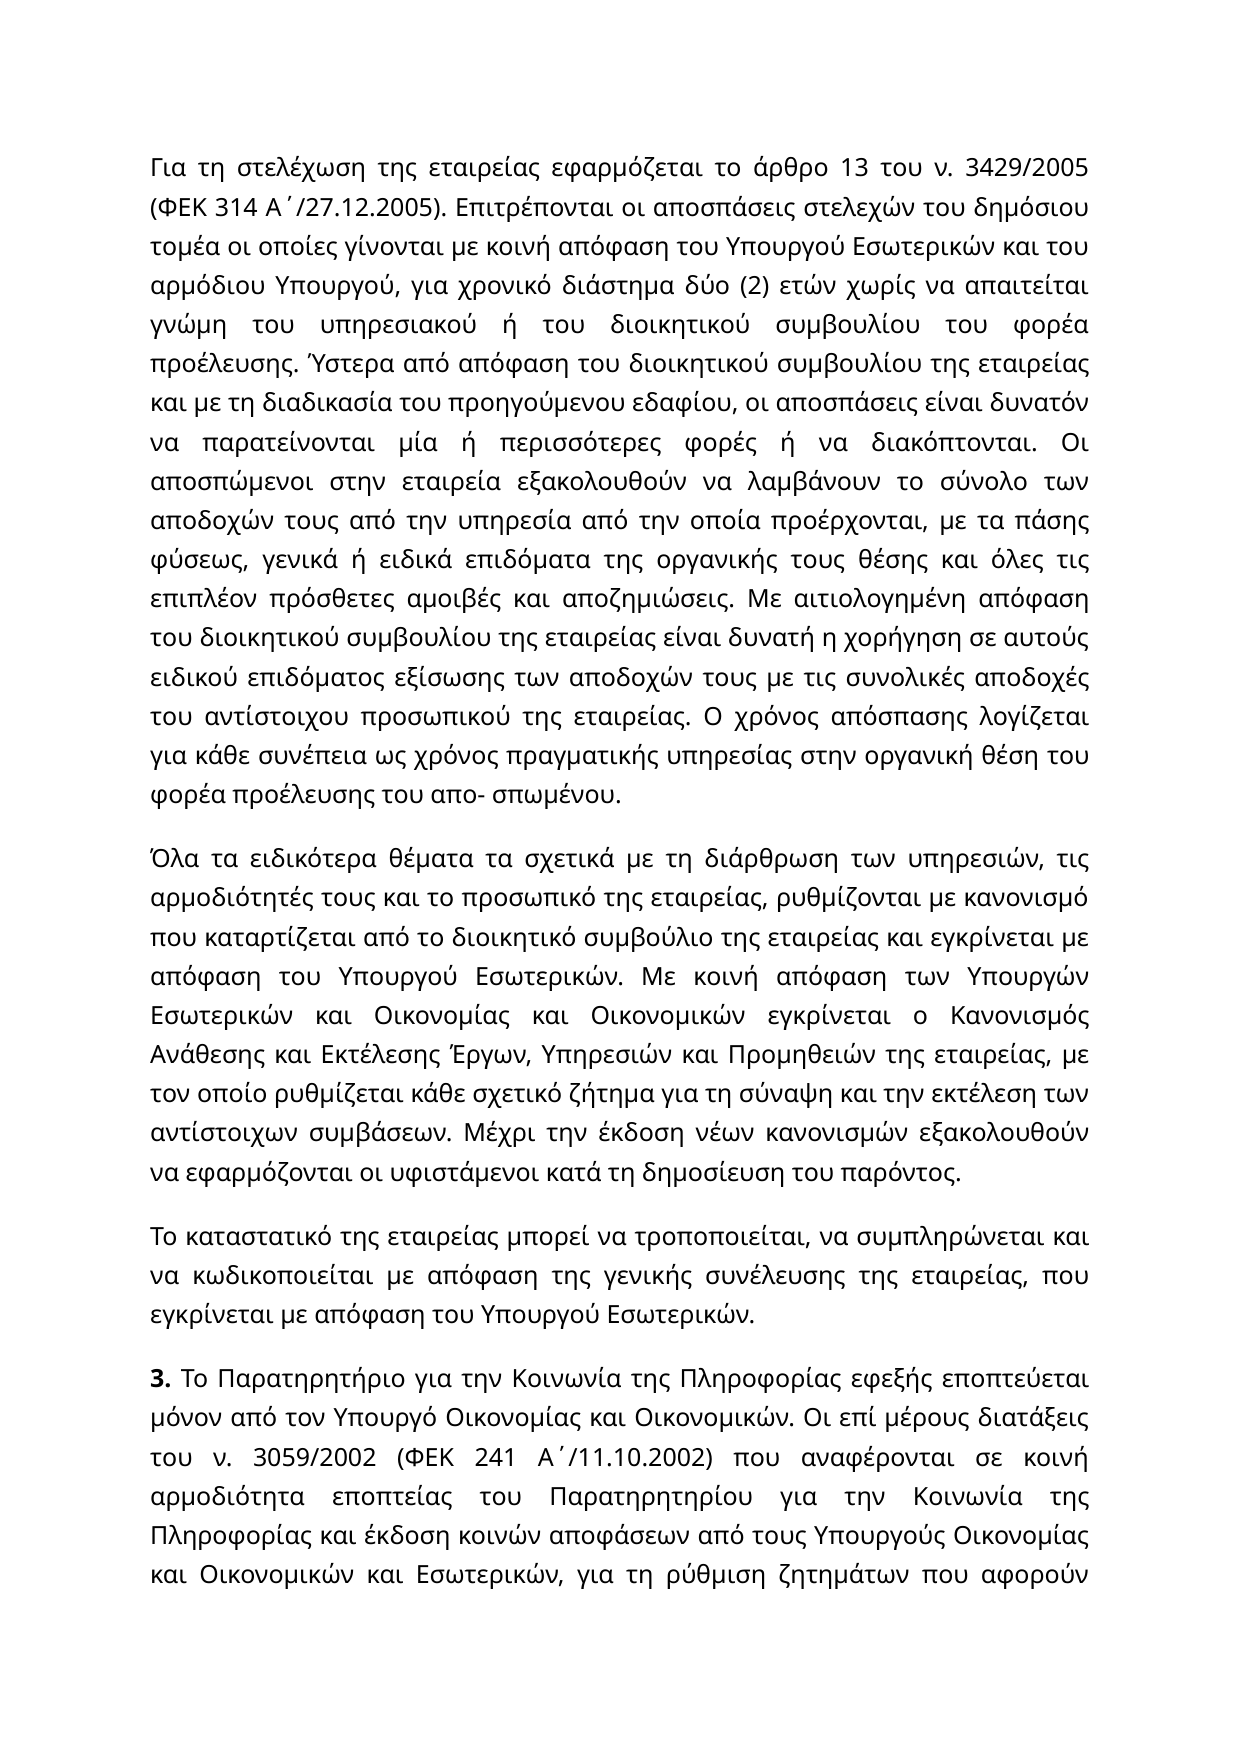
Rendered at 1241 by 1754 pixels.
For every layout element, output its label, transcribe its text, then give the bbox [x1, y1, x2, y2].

text Για τη στελέχωση της εταιρείας εφαρμόζεται το άρθρο 13 του ν. 3429/2005 (ΦΕΚ 314 Α΄/27.12.2005). Επιτρέπονται οι αποσπάσεις στελεχών του δημόσιου τομέα οι οποίες γίνονται με κοινή απόφαση του Υπουργού Εσωτερικών και του αρμόδιου Υπουργού, για χρονικό διάστημα δύο (2) ετών χωρίς να απαιτείται γνώμη του υπηρεσιακού ή του διοικητικού συμβουλίου του φορέα προέλευσης. Ύστερα από απόφαση του διοικητικού συμβουλίου της εταιρείας και με τη διαδικασία του προηγούμενου εδαφίου, οι αποσπάσεις είναι δυνατόν να παρατείνονται μία ή περισσότερες φορές ή να διακόπτονται. Οι αποσπώμενοι στην εταιρεία εξακολουθούν να λαμβάνουν το σύνολο των αποδοχών τους από την υπηρεσία από την οποία προέρχονται, με τα πάσης φύσεως, γενικά ή ειδικά επιδόματα της οργανικής τους θέσης και όλες τις επιπλέον πρόσθετες αμοιβές και αποζημιώσεις. Με αιτιολογημένη απόφαση του διοικητικού συμβουλίου της εταιρείας είναι δυνατή η χορήγηση σε αυτούς ειδικού επιδόματος εξίσωσης των αποδοχών τους με τις συνολικές αποδοχές του αντίστοιχου προσωπικού της εταιρείας. Ο χρόνος απόσπασης λογίζεται για κάθε συνέπεια ως χρόνος πραγματικής υπηρεσίας στην οργανική θέση του φορέα προέλευσης του απο- σπωμένου. [150, 150, 1090, 811]
text 3. Το Παρατηρητήριο για την Κοινωνία της Πληροφορίας εφεξής εποπτεύεται μόνον από τον Υπουργό Οικονομίας και Οικονομικών. Οι επί μέρους διατάξεις του ν. 3059/2002 (ΦΕΚ 241 Α΄/11.10.2002) που αναφέρονται σε κοινή αρμοδιότητα εποπτείας του Παρατηρητηρίου για την Κοινωνία της Πληροφορίας και έκδοση κοινών αποφάσεων από τους Υπουργούς Οικονομίας και Οικονομικών και Εσωτερικών, για τη ρύθμιση ζητημάτων που αφορούν [150, 1361, 1090, 1591]
text Το καταστατικό της εταιρείας μπορεί να τροποποιείται, να συμπληρώνεται και να κωδικοποιείται με απόφαση της γενικής συνέλευσης της εταιρείας, που εγκρίνεται με απόφαση του Υπουργού Εσωτερικών. [150, 1218, 1090, 1331]
text Όλα τα ειδικότερα θέματα τα σχετικά με τη διάρθρωση των υπηρεσιών, τις αρμοδιότητές τους και το προσωπικό της εταιρείας, ρυθμίζονται με κανονισμό που καταρτίζεται από το διοικητικό συμβούλιο της εταιρείας και εγκρίνεται με απόφαση του Υπουργού Εσωτερικών. Με κοινή απόφαση των Υπουργών Εσωτερικών και Οικονομίας και Οικονομικών εγκρίνεται ο Κανονισμός Ανάθεσης και Εκτέλεσης Έργων, Υπηρεσιών και Προμηθειών της εταιρείας, με τον οποίο ρυθμίζεται κάθε σχετικό ζήτημα για τη σύναψη και την εκτέλεση των αντίστοιχων συμβάσεων. Μέχρι την έκδοση νέων κανονισμών εξακολουθούν να εφαρμόζονται οι υφιστάμενοι κατά τη δημοσίευση του παρόντος. [150, 841, 1090, 1188]
